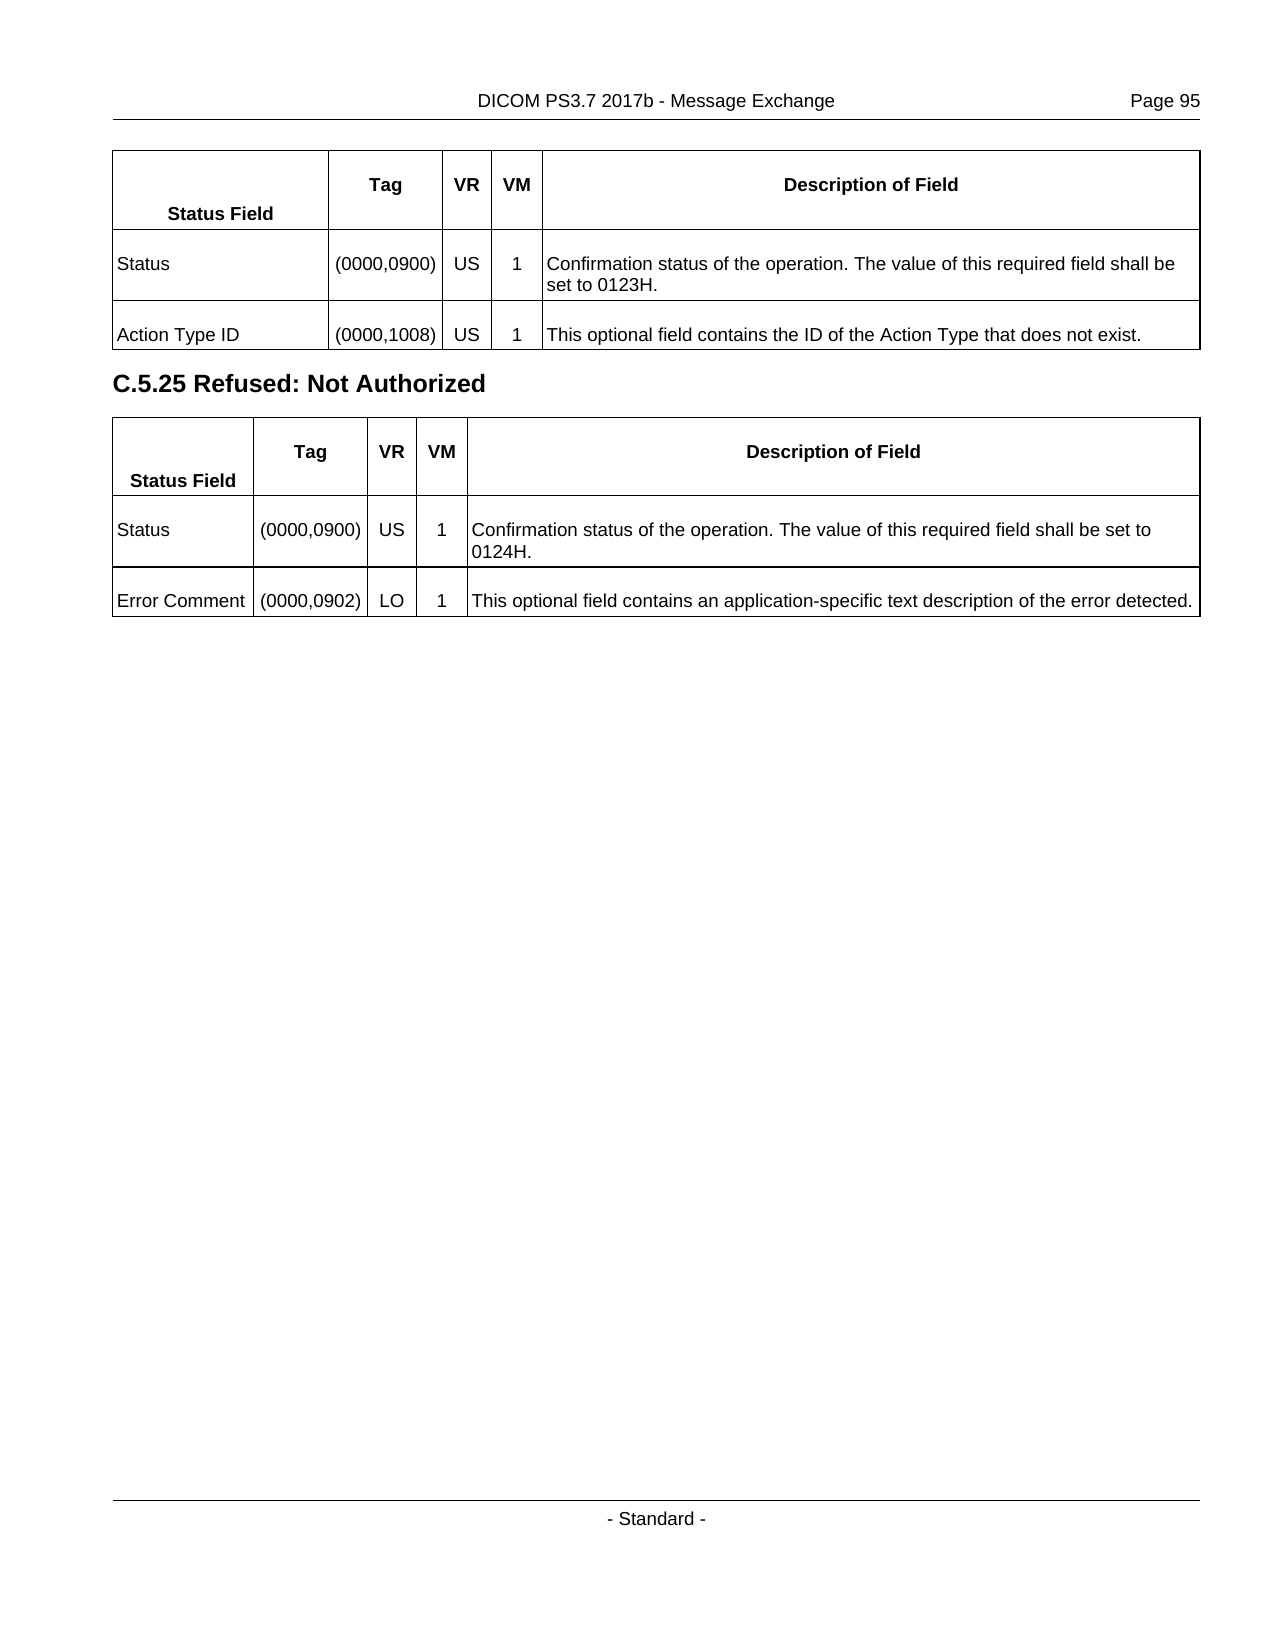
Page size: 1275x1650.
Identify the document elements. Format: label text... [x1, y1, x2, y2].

table_header VR [368, 418, 416, 495]
table_cell (0000,0900) [254, 496, 367, 566]
table_cell (0000,0900) [329, 230, 442, 300]
table_cell This optional field contains an application-specific text description of the error detected. [468, 568, 1199, 616]
table_cell US [368, 496, 416, 566]
table_header VM [492, 151, 542, 228]
table_cell 1 [492, 230, 542, 300]
table_header Tag [254, 418, 367, 495]
table_header Tag [329, 151, 442, 228]
table_header VR [443, 151, 491, 228]
table_header VM [417, 418, 467, 495]
table_header Status Field [113, 418, 253, 495]
table_cell (0000,1008) [329, 301, 442, 349]
table_header Description of Field [468, 418, 1199, 495]
table_cell Error Comment [113, 568, 253, 616]
table_cell (0000,0902) [254, 568, 367, 616]
table_cell 1 [417, 496, 467, 566]
table_cell This optional field contains the ID of the Action Type that does not exist. [543, 301, 1199, 349]
text C.5.25 Refused: Not Authorized [112, 369, 1200, 398]
table_cell LO [368, 568, 416, 616]
table_cell US [443, 301, 491, 349]
table_cell Action Type ID [113, 301, 328, 349]
table_cell 1 [417, 568, 467, 616]
table_cell Confirmation status of the operation. The value of this required field shall be set to 0123H. [543, 230, 1199, 300]
table_cell US [443, 230, 491, 300]
table_header Status Field [113, 151, 328, 228]
table_cell Status [113, 496, 253, 566]
table_header Description of Field [543, 151, 1199, 228]
table_cell Confirmation status of the operation. The value of this required field shall be set to 0124H. [468, 496, 1199, 566]
table_cell 1 [492, 301, 542, 349]
table_cell Status [113, 230, 328, 300]
